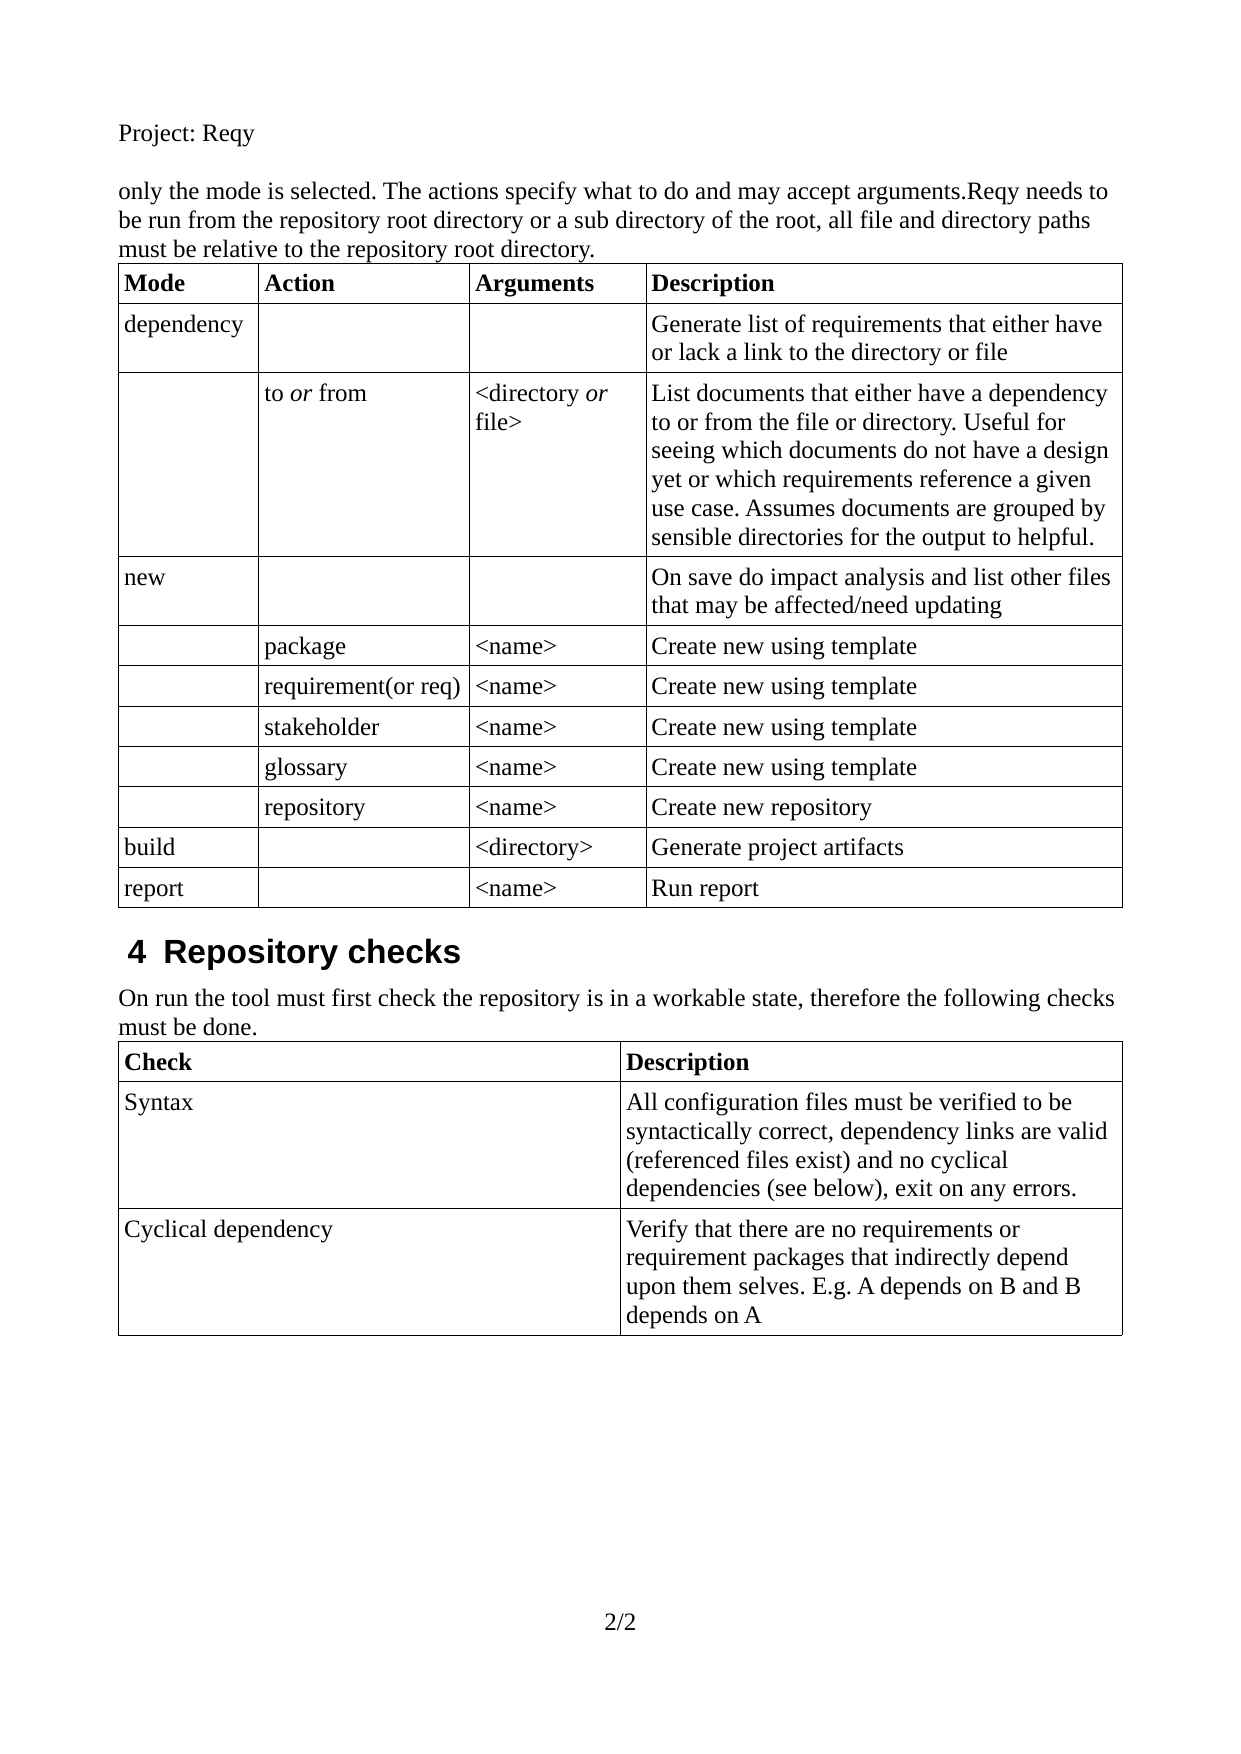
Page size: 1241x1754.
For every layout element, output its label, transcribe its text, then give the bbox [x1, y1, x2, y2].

table_cell List documents that either have a dependency to or from the file or directory. Useful for seeing which documents do not have a design yet or which requirements reference a given use case. Assumes documents are grouped by sensible directories for the output to helpful. [647, 373, 1122, 556]
table_cell [470, 557, 646, 625]
table_cell package [259, 626, 469, 665]
table_cell to or from [259, 373, 469, 556]
table_header Action [259, 264, 469, 303]
subtitle Repository checks [118, 932, 1122, 971]
table_cell [119, 787, 258, 827]
table_cell [259, 828, 469, 867]
table_cell Cyclical dependency [119, 1209, 620, 1334]
table_header Mode [119, 264, 258, 303]
table_cell [119, 707, 258, 746]
table_cell [259, 868, 469, 907]
table_cell Syntax [119, 1082, 620, 1208]
table_cell Create new using template [647, 707, 1122, 746]
table_cell <name> [470, 666, 646, 706]
table_cell Generate project artifacts [647, 828, 1122, 867]
table_cell <name> [470, 707, 646, 746]
table_cell <directory or file> [470, 373, 646, 556]
table_cell Generate list of requirements that either have or lack a link to the directory or file [647, 304, 1122, 372]
table_cell repository [259, 787, 469, 827]
table_cell <directory> [470, 828, 646, 867]
table_cell [259, 304, 469, 372]
table_cell [470, 304, 646, 372]
table_cell [119, 373, 258, 556]
table_cell [119, 747, 258, 786]
table_cell Create new using template [647, 626, 1122, 665]
table_cell On save do impact analysis and list other files that may be affected/need updating [647, 557, 1122, 625]
table_cell glossary [259, 747, 469, 786]
table_cell Create new using template [647, 666, 1122, 706]
table_cell [259, 557, 469, 625]
table_cell Run report [647, 868, 1122, 907]
table_header Arguments [470, 264, 646, 303]
table_cell <name> [470, 868, 646, 907]
table_cell All configuration files must be verified to be syntactically correct, dependency links are valid (referenced files exist) and no cyclical dependencies (see below), exit on any errors. [621, 1082, 1122, 1208]
table_cell build [119, 828, 258, 867]
table_cell stakeholder [259, 707, 469, 746]
text On run the tool must first check the repository is in a workable state, therefore the following checks must be done. [118, 983, 1122, 1041]
table_cell <name> [470, 787, 646, 827]
table_cell new [119, 557, 258, 625]
table_cell [119, 666, 258, 706]
table_cell dependency [119, 304, 258, 372]
table_cell Create new using template [647, 747, 1122, 786]
table_header Description [621, 1042, 1122, 1081]
table_cell <name> [470, 747, 646, 786]
table_cell report [119, 868, 258, 907]
table_cell requirement(or req) [259, 666, 469, 706]
table_cell <name> [470, 626, 646, 665]
text only the mode is selected. The actions specify what to do and may accept arguments.Reqy needs to be run from the repository root directory or a sub directory of the root, all file and directory paths must be relative to the repository root directory. [118, 176, 1122, 263]
table_cell Create new repository [647, 787, 1122, 827]
table_cell Verify that there are no requirements or requirement packages that indirectly depend upon them selves. E.g. A depends on B and B depends on A [621, 1209, 1122, 1334]
table_header Check [119, 1042, 620, 1081]
table_header Description [647, 264, 1122, 303]
table_cell [119, 626, 258, 665]
